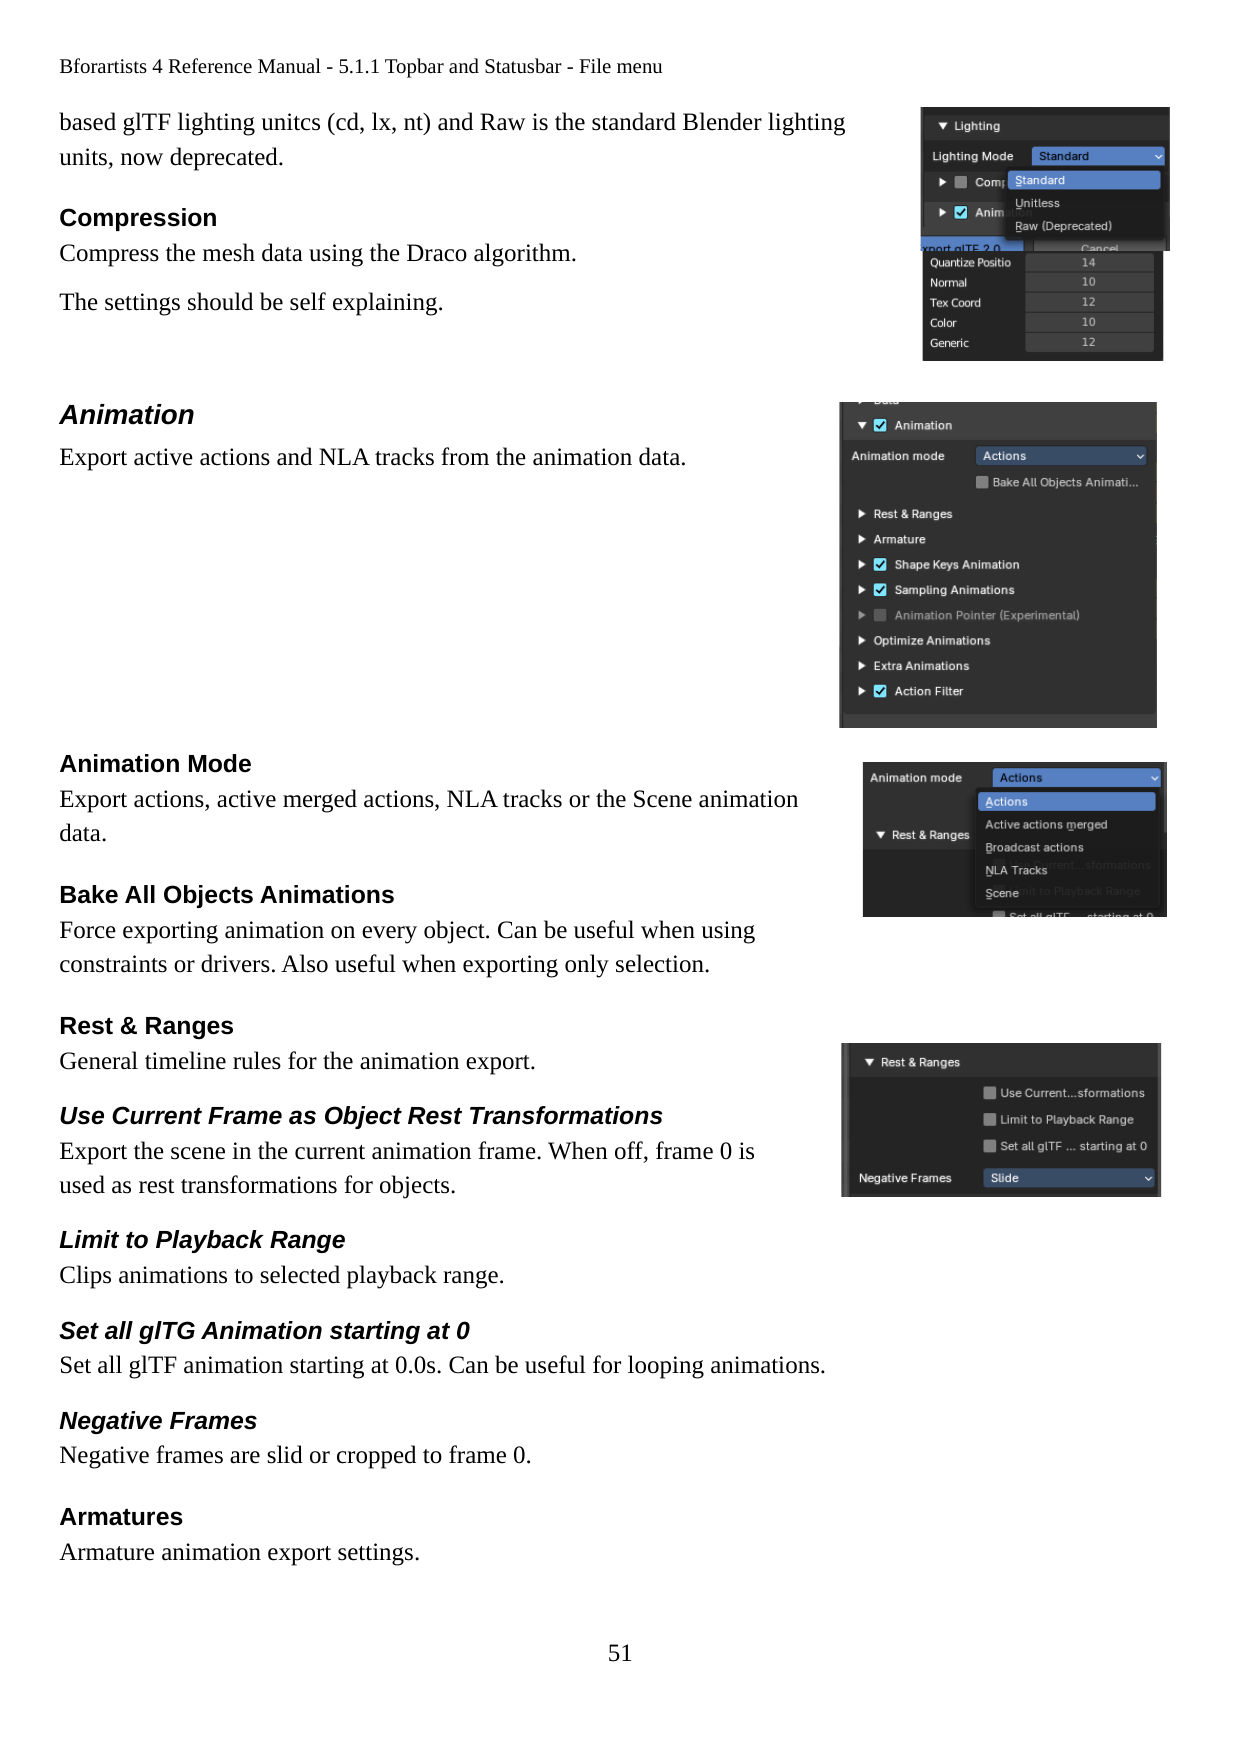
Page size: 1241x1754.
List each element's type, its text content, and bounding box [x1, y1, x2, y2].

text Clips animations to selected playback range. [59, 1260, 1181, 1289]
text Export actions, active merged actions, NLA tracks or the Scene animation data. [59, 784, 862, 847]
subtitle Negative Frames [59, 1406, 1181, 1434]
text Export active actions and NLA tracks from the animation data. [59, 442, 839, 471]
text Export the scene in the current animation frame. When off, frame 0 is used as rest transformations for objects. [59, 1136, 1181, 1199]
picture [920, 107, 1170, 361]
picture [841, 1043, 1162, 1197]
text based glTF lighting unitcs (cd, lx, nt) and Raw is the standard Blender lighting units, now deprecated. [59, 107, 920, 171]
text Compress the mesh data using the Draco algorithm. [59, 238, 922, 267]
picture [839, 402, 1157, 728]
text Set all glTF animation starting at 0.0s. Can be useful for looping animations. [59, 1351, 1181, 1379]
subtitle Limit to Playback Range [59, 1226, 1181, 1254]
text Force exporting animation on every object. Can be useful when using constraints or drivers. Also useful when exporting only selection. [59, 915, 1181, 978]
text General timeline rules for the animation export. [59, 1046, 841, 1074]
picture [862, 762, 1167, 917]
subtitle Set all glTG Animation starting at 0 [59, 1316, 1181, 1344]
subtitle Armatures [59, 1502, 1181, 1531]
subtitle Animation Mode [59, 749, 1181, 778]
subtitle Animation [59, 398, 1181, 430]
text Negative frames are slid or cropped to frame 0. [59, 1441, 1181, 1469]
subtitle Compression [59, 203, 920, 232]
subtitle [1170, 203, 1181, 232]
subtitle Use Current Frame as Object Rest Transformations [59, 1101, 841, 1129]
subtitle Bake All Objects Animations [59, 880, 862, 909]
subtitle Rest & Ranges [59, 1011, 1181, 1039]
text The settings should be self explaining. [59, 287, 922, 316]
text Armature animation export settings. [59, 1537, 1181, 1566]
